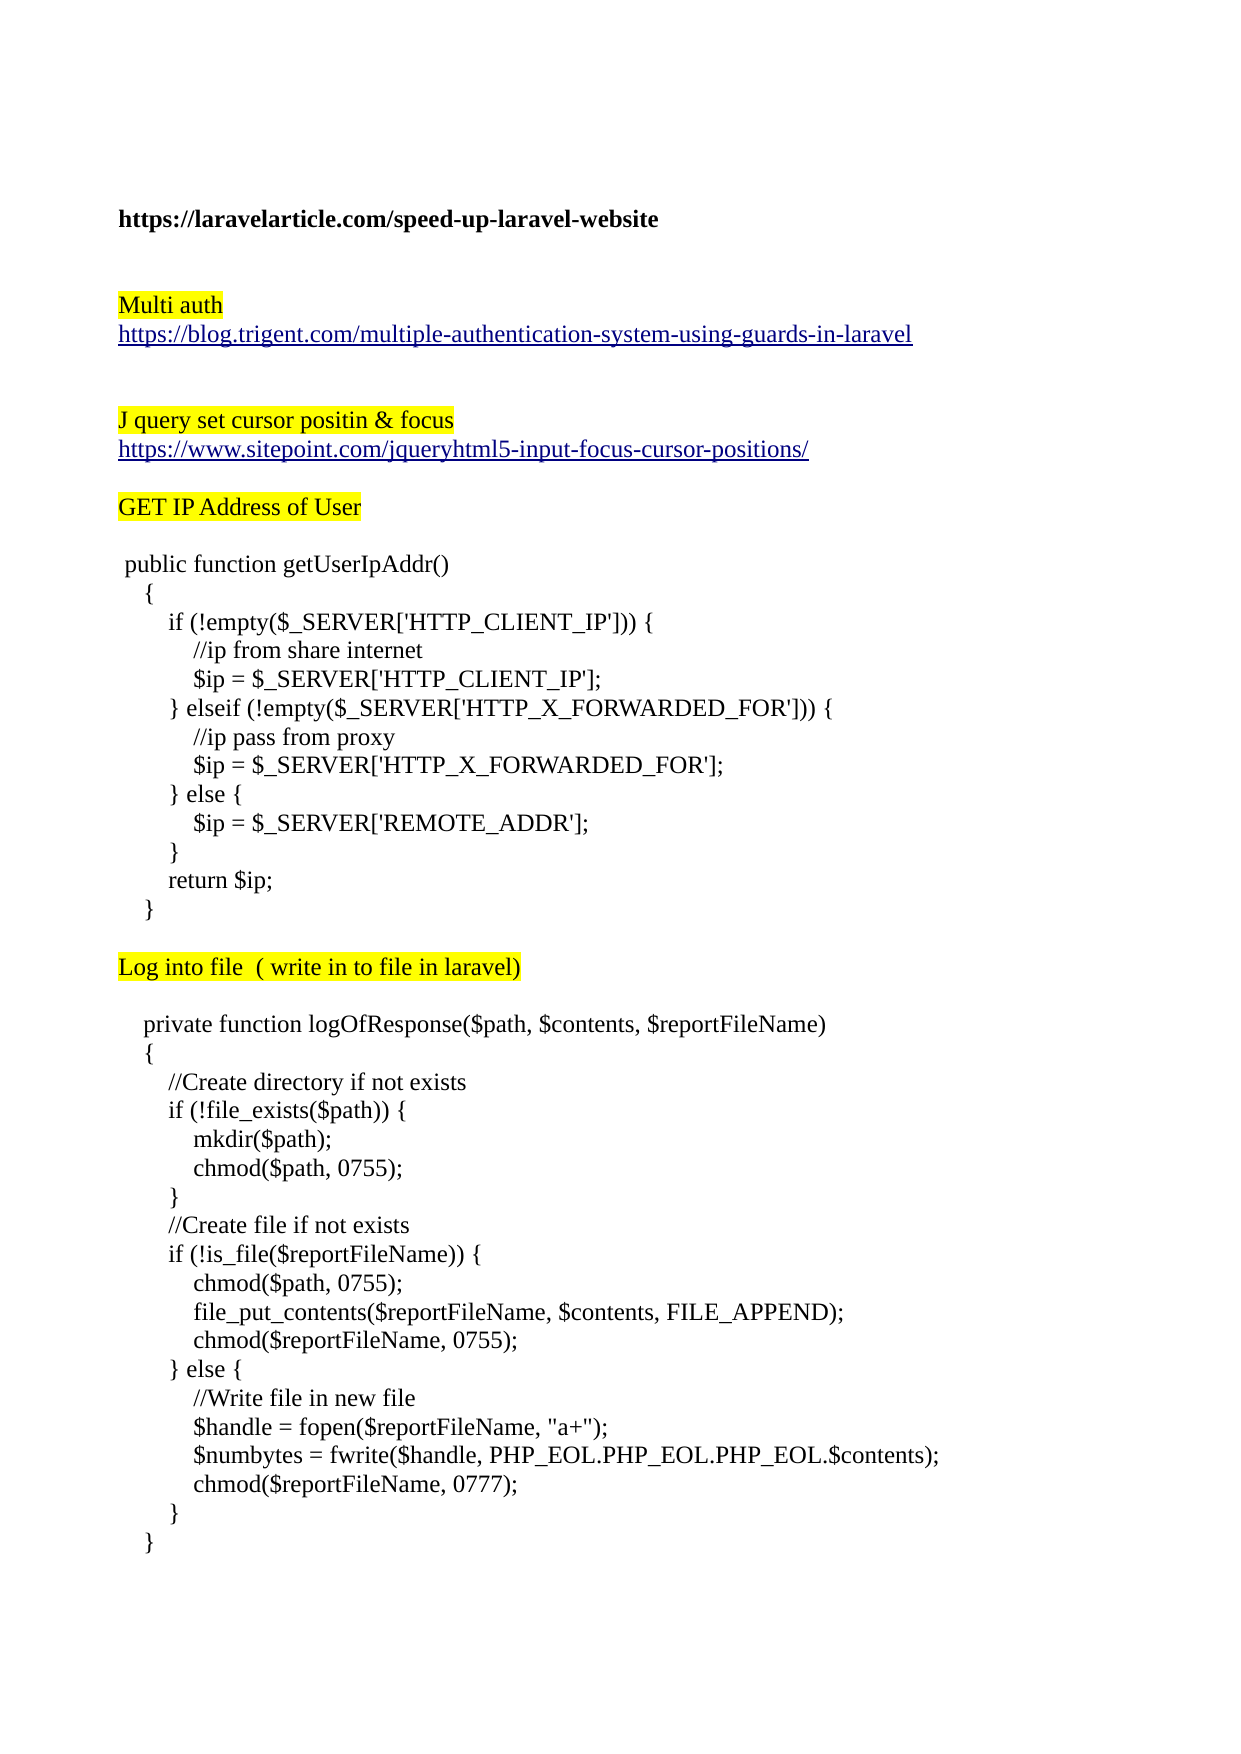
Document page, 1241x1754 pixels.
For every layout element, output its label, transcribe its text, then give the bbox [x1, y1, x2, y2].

text chmod($path, 0755); [118, 1268, 1122, 1297]
text $ip = $_SERVER['REMOTE_ADDR']; [118, 808, 1122, 837]
text //Create file if not exists [118, 1211, 1122, 1239]
text //ip pass from proxy [118, 722, 1122, 751]
text chmod($path, 0755); [118, 1153, 1122, 1182]
text return $ip; [118, 866, 1122, 894]
text if (!file_exists($path)) { [118, 1096, 1122, 1124]
text chmod($reportFileName, 0755); [118, 1326, 1122, 1354]
text } elseif (!empty($_SERVER['HTTP_X_FORWARDED_FOR'])) { [118, 693, 1122, 722]
text { [118, 578, 1122, 607]
text mkdir($path); [118, 1124, 1122, 1153]
text $ip = $_SERVER['HTTP_CLIENT_IP']; [118, 664, 1122, 693]
text } [118, 1182, 1122, 1211]
text //ip from share internet [118, 636, 1122, 664]
text if (!is_file($reportFileName)) { [118, 1239, 1122, 1268]
text //Write file in new file [118, 1383, 1122, 1412]
text } else { [118, 779, 1122, 808]
text https://laravelarticle.com/speed-up-laravel-website [118, 204, 1122, 233]
text Multi auth [118, 291, 1122, 319]
text file_put_contents($reportFileName, $contents, FILE_APPEND); [118, 1297, 1122, 1326]
text } [118, 1527, 1122, 1613]
text { [118, 1038, 1122, 1067]
text } Log into file ( write in to file in laravel) private function logOfResponse($path, $contents, $reportFileName) [118, 894, 1122, 1038]
text //Create directory if not exists [118, 1067, 1122, 1096]
text GET IP Address of User public function getUserIpAddr() [118, 492, 1122, 578]
text $handle = fopen($reportFileName, "a+"); [118, 1412, 1122, 1441]
text https://blog.trigent.com/multiple-authentication-system-using-guards-in-laravel J query set cursor positin & focus https://www.sitepoint.com/jqueryhtml5-input-focus-cursor-positions/ [118, 319, 1122, 463]
text } else { [118, 1354, 1122, 1383]
text } [118, 837, 1122, 866]
text $ip = $_SERVER['HTTP_X_FORWARDED_FOR']; [118, 751, 1122, 779]
text chmod($reportFileName, 0777); [118, 1469, 1122, 1498]
text } [118, 1498, 1122, 1527]
text $numbytes = fwrite($handle, PHP_EOL.PHP_EOL.PHP_EOL.$contents); [118, 1441, 1122, 1469]
text if (!empty($_SERVER['HTTP_CLIENT_IP'])) { [118, 607, 1122, 636]
